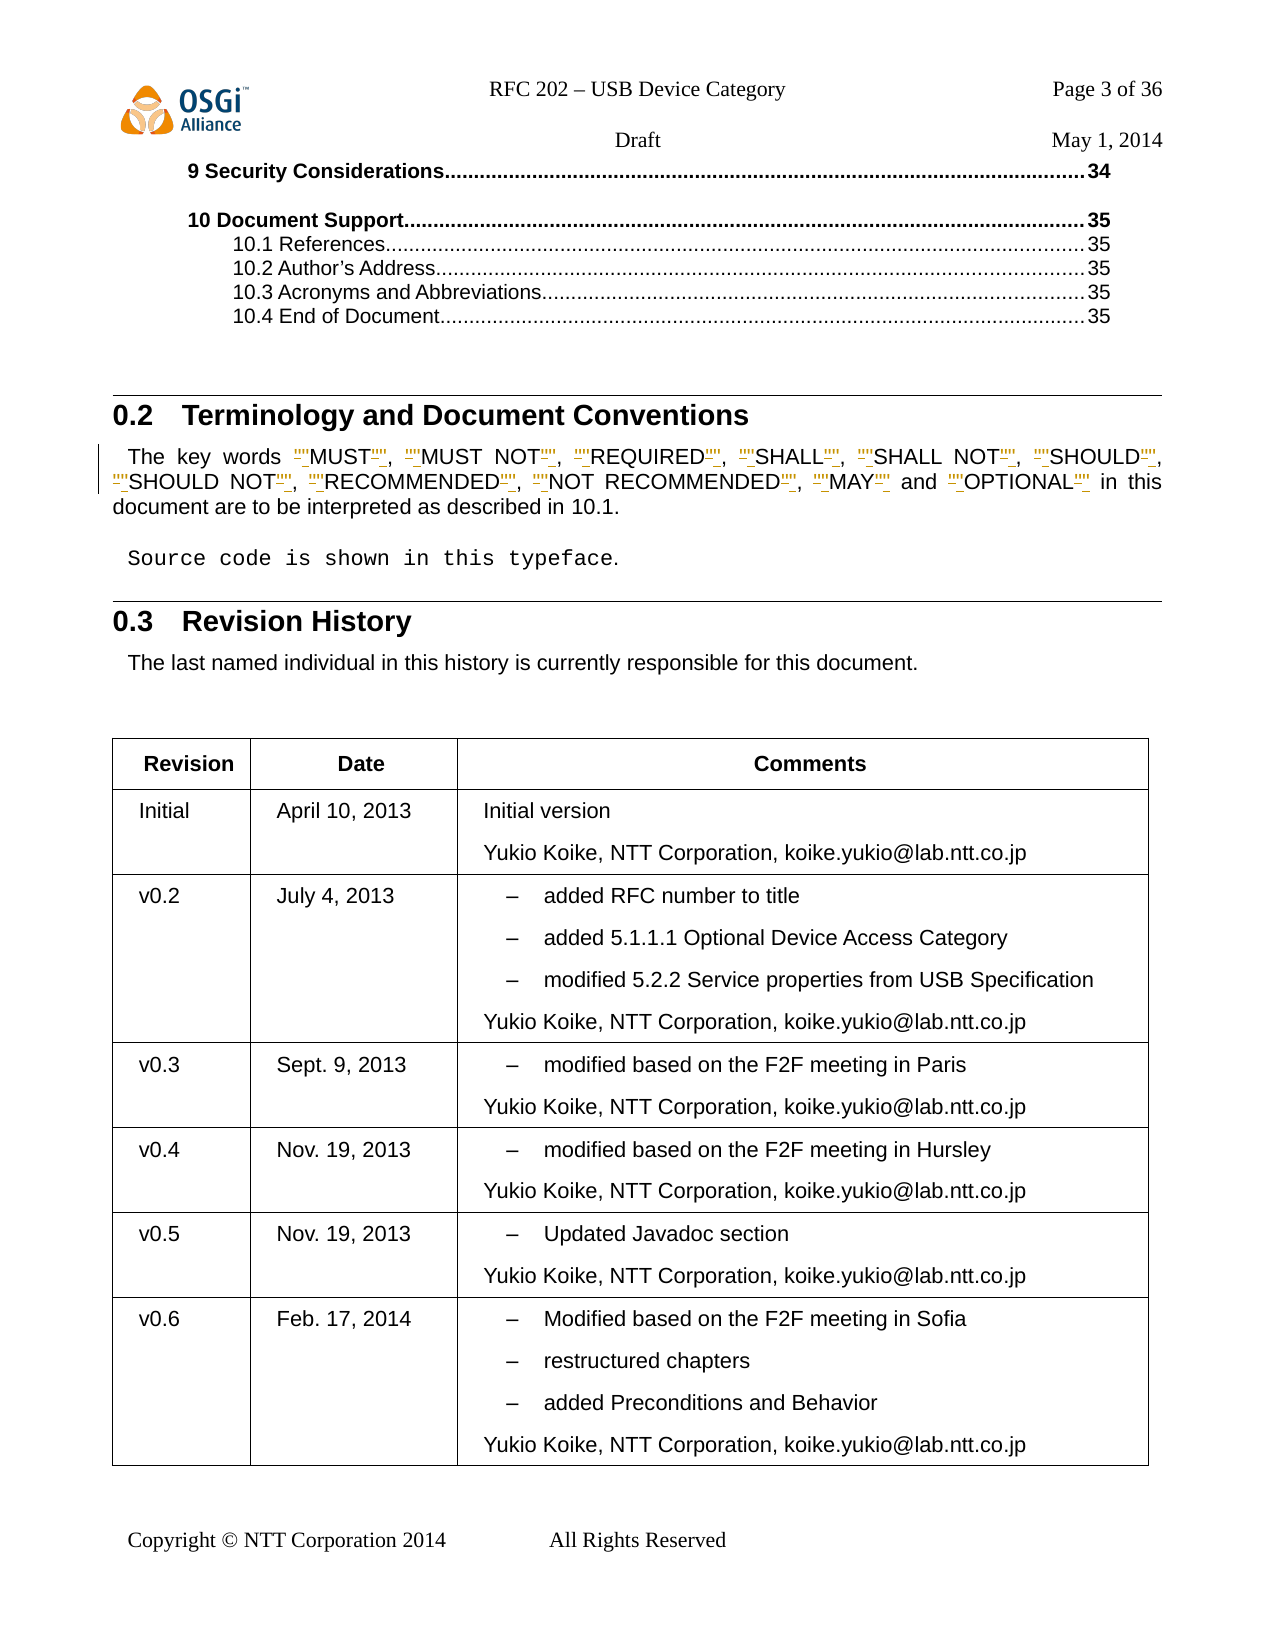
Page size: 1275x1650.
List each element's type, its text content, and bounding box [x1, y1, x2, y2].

table_cell v0.6 [113, 1298, 250, 1465]
table_cell July 4, 2013 [251, 875, 457, 1042]
table_cell Initial [113, 790, 250, 874]
table_cell v0.2 [113, 875, 250, 1042]
table_cell Initial version Yukio Koike, NTT Corporation, koike.yukio@lab.ntt.co.jp [458, 790, 1148, 874]
picture [113, 78, 257, 142]
table_header Date [251, 739, 457, 789]
text The last named individual in this history is currently responsible for this document. [112, 650, 1162, 675]
text 10.4 End of Document 35 [232, 304, 1162, 328]
table_cell modified based on the F2F meeting in Paris Yukio Koike, NTT Corporation, koike.yukio@lab.ntt.co.jp [458, 1043, 1148, 1127]
table_cell Feb. 17, 2014 [251, 1298, 457, 1465]
table_header Comments [458, 739, 1148, 789]
text Source code is shown in this typeface. [112, 544, 1162, 571]
text The key words "MUST", "MUST NOT", "REQUIRED", "SHALL", "SHALL NOT", "SHOULD", "SHOULD NOT", "RECOMMENDED", "NOT RECOMMENDED", "MAY" and "OPTIONAL" in this document are to be interpreted as described in 1. [112, 444, 1162, 519]
table_cell Sept. 9, 2013 [251, 1043, 457, 1127]
text 10 Document Support 35 [187, 208, 1162, 232]
table_cell added RFC number to title added 5.1.1.1 Optional Device Access Category modified 5.2.2 Service properties from USB Specification Yukio Koike, NTT Corporation, koike.yukio@lab.ntt.co.jp [458, 875, 1148, 1042]
text 10.2 Author’s Address 35 [232, 256, 1162, 280]
table_header Revision [113, 739, 250, 789]
subtitle Terminology and Document Conventions [112, 396, 1162, 431]
text 9 Security Considerations 34 [187, 159, 1162, 183]
subtitle Revision History [112, 602, 1162, 637]
table_cell April 10, 2013 [251, 790, 457, 874]
table_cell v0.3 [113, 1043, 250, 1127]
table_cell Updated Javadoc section Yukio Koike, NTT Corporation, koike.yukio@lab.ntt.co.jp [458, 1213, 1148, 1297]
table_cell Nov. 19, 2013 [251, 1213, 457, 1297]
table_cell v0.4 [113, 1128, 250, 1212]
text 10.3 Acronyms and Abbreviations 35 [232, 280, 1162, 304]
table_cell v0.5 [113, 1213, 250, 1297]
text 10.1 References 35 [232, 232, 1162, 256]
table_cell modified based on the F2F meeting in Hursley Yukio Koike, NTT Corporation, koike.yukio@lab.ntt.co.jp [458, 1128, 1148, 1212]
table_cell Modified based on the F2F meeting in Sofia restructured chapters added Preconditions and Behavior Yukio Koike, NTT Corporation, koike.yukio@lab.ntt.co.jp [458, 1298, 1148, 1465]
table_cell Nov. 19, 2013 [251, 1128, 457, 1212]
